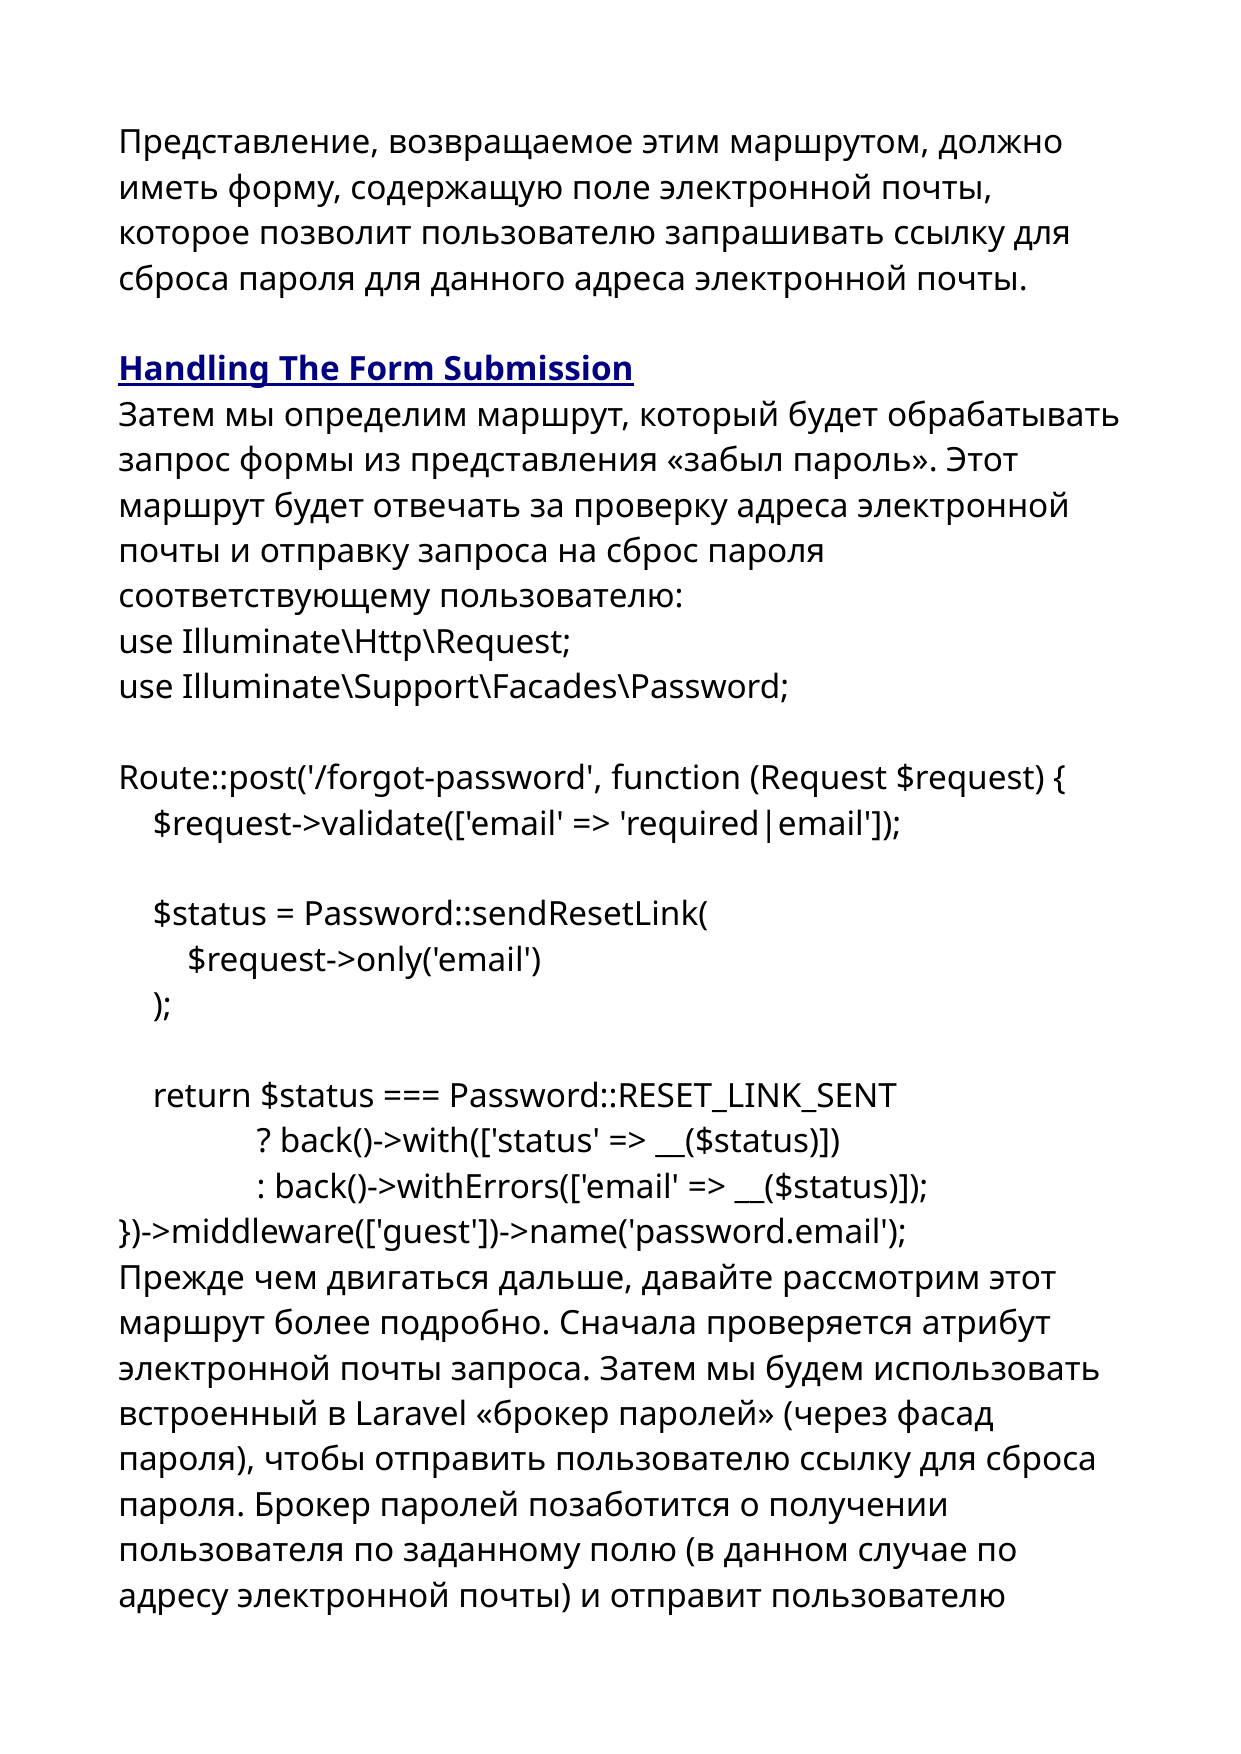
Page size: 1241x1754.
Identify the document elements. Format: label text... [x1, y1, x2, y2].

text Затем мы определим маршрут, который будет обрабатывать запрос формы из представления «забыл пароль». Этот маршрут будет отвечать за проверку адреса электронной почты и отправку запроса на сброс пароля соответствующему пользователю: [118, 391, 1122, 618]
text Представление, возвращаемое этим маршрутом, должно иметь форму, содержащую поле электронной почты, которое позволит пользователю запрашивать ссылку для сброса пароля для данного адреса электронной почты. [118, 118, 1122, 300]
text $request->validate(['email' => 'required|email']); [118, 799, 1122, 845]
text Прежде чем двигаться дальше, давайте рассмотрим этот маршрут более подробно. Сначала проверяется атрибут электронной почты запроса. Затем мы будем использовать встроенный в Laravel «брокер паролей» (через фасад пароля), чтобы отправить пользователю ссылку для сброса пароля. Брокер паролей позаботится о получении пользователя по заданному полю (в данном случае по адресу электронной почты) и отправит пользователю [118, 1253, 1122, 1617]
text use Illuminate\Support\Facades\Password; [118, 663, 1122, 708]
text })->middleware(['guest'])->name('password.email'); [118, 1208, 1122, 1253]
text ? back()->with(['status' => __($status)]) [118, 1117, 1122, 1163]
text $request->only('email') [118, 936, 1122, 981]
text Route::post('/forgot-password', function (Request $request) { [118, 754, 1122, 799]
subtitle Handling The Form Submission [118, 345, 1122, 391]
text ); [118, 981, 1122, 1026]
text : back()->withErrors(['email' => __($status)]); [118, 1163, 1122, 1208]
text $status = Password::sendResetLink( [118, 890, 1122, 936]
text return $status === Password::RESET_LINK_SENT [118, 1072, 1122, 1117]
text use Illuminate\Http\Request; [118, 618, 1122, 663]
